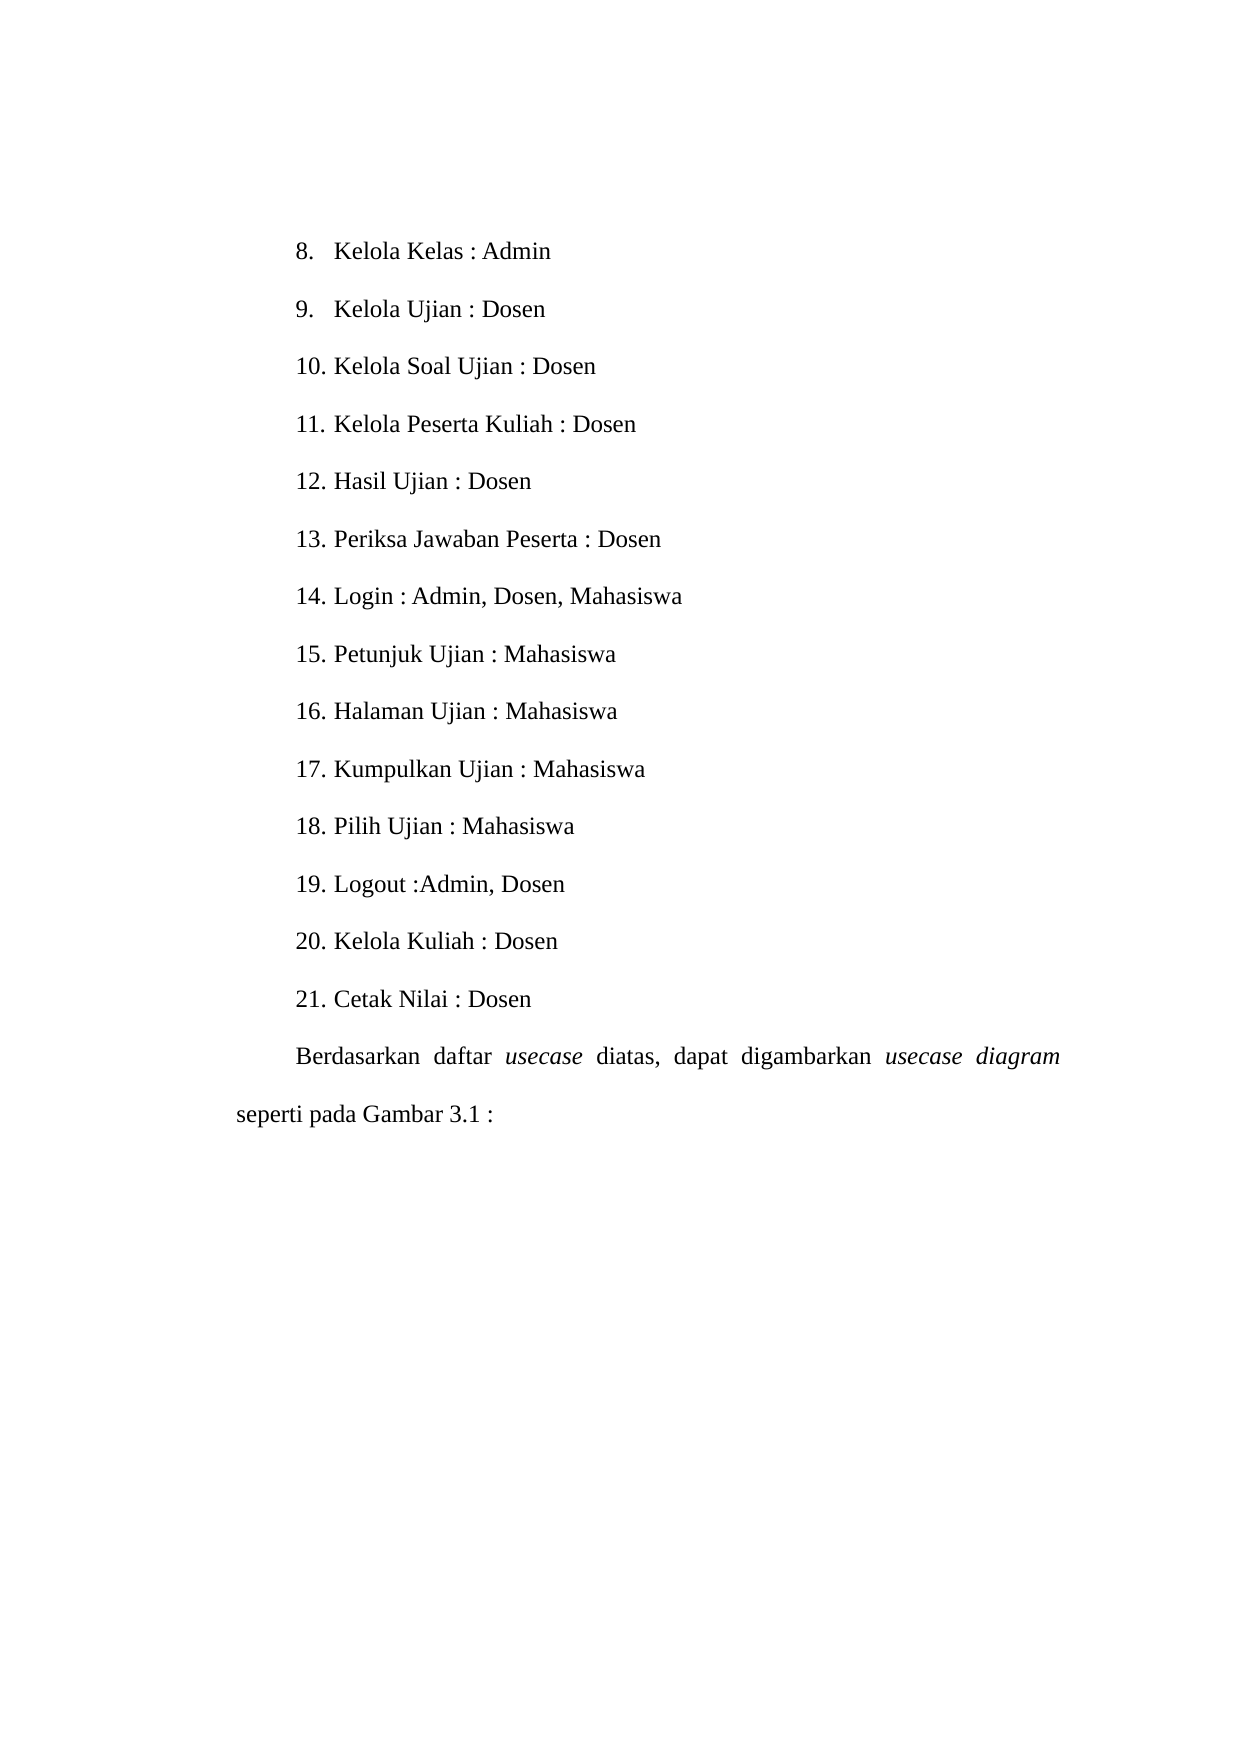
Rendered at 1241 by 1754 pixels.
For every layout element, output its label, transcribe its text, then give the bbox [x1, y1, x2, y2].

list Kumpulkan Ujian : Mahasiswa [295, 754, 1063, 782]
list Kelola Peserta Kuliah : Dosen [295, 409, 1063, 437]
list Periksa Jawaban Peserta : Dosen [295, 524, 1063, 552]
list Login : Admin, Dosen, Mahasiswa [295, 581, 1063, 610]
list Kelola Ujian : Dosen [295, 294, 1063, 322]
list Hasil Ujian : Dosen [295, 466, 1063, 495]
list Pilih Ujian : Mahasiswa [295, 811, 1063, 840]
list Cetak Nilai : Dosen [295, 984, 1063, 1012]
list Logout :Admin, Dosen [295, 869, 1063, 897]
list Halaman Ujian : Mahasiswa [295, 696, 1063, 725]
text Berdasarkan daftar usecase diatas, dapat digambarkan usecase diagram seperti pada Gambar 3.1 : [236, 1041, 1063, 1127]
list Kelola Soal Ujian : Dosen [295, 351, 1063, 380]
list Petunjuk Ujian : Mahasiswa [295, 639, 1063, 667]
list Kelola Kuliah : Dosen [295, 926, 1063, 955]
list Kelola Kelas : Admin [295, 236, 1063, 265]
